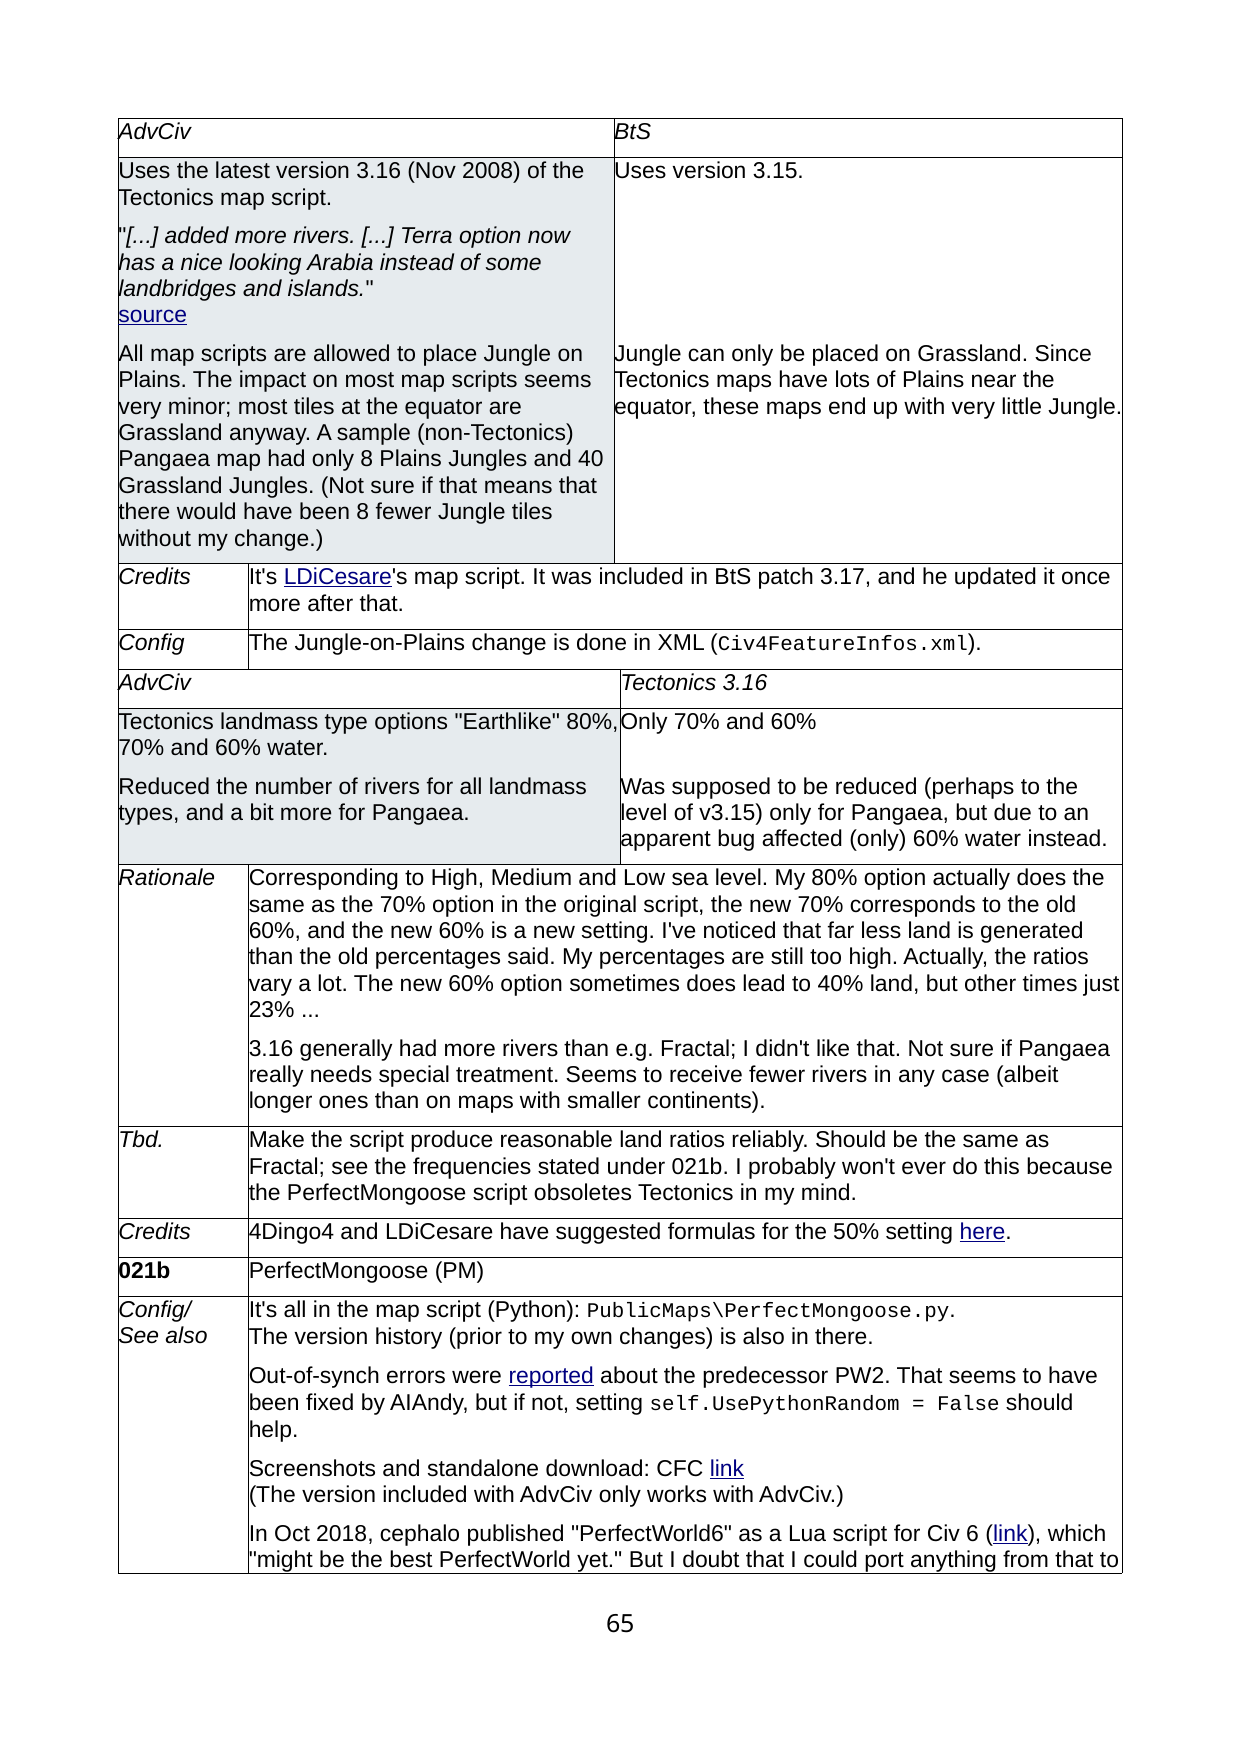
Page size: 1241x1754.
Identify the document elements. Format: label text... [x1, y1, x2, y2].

table_cell It's all in the map script (Python): PublicMaps\PerfectMongoose.py. The version history (prior to my own changes) is also in there. Out-of-synch errors were reported about the predecessor PW2. That seems to have been fixed by AIAndy, but if not, setting self.UsePythonRandom = False should help. Screenshots and standalone download: CFC link (The version included with AdvCiv only works with AdvCiv.) In Oct 2018, cephalo published "PerfectWorld6" as a Lua script for Civ 6 (link), which "might be the best PerfectWorld yet." But I doubt that I could port anything from that to [249, 1297, 1122, 1573]
table_cell AdvCiv [119, 670, 620, 707]
table_cell Only 70% and 60% Was supposed to be reduced (perhaps to the level of v3.15) only for Pangaea, but due to an apparent bug affected (only) 60% water instead. [621, 709, 1122, 864]
table_cell PerfectMongoose (PM) [249, 1258, 1122, 1296]
table_cell 021b [119, 1258, 248, 1296]
table_cell Uses version 3.15. Jungle can only be placed on Grassland. Since Tectonics maps have lots of Plains near the equator, these maps end up with very little Jungle. [615, 158, 1122, 563]
table_cell Config [119, 630, 248, 669]
table_cell Rationale [119, 865, 248, 1126]
table_cell Tectonics landmass type options "Earthlike" 80%, 70% and 60% water. Reduced the number of rivers for all landmass types, and a bit more for Pangaea. [119, 709, 620, 864]
table_cell BtS [615, 119, 1122, 157]
table_cell Tectonics 3.16 [621, 670, 1122, 707]
table_cell Uses the latest version 3.16 (Nov 2008) of the Tectonics map script. "[...] added more rivers. [...] Terra option now has a nice looking Arabia instead of some landbridges and islands." source All map scripts are allowed to place Jungle on Plains. The impact on most map scripts seems very minor; most tiles at the equator are Grassland anyway. A sample (non-Tectonics) Pangaea map had only 8 Plains Jungles and 40 Grassland Jungles. (Not sure if that means that there would have been 8 fewer Jungle tiles without my change.) [119, 158, 614, 563]
table_cell Credits [119, 564, 248, 628]
table_cell Make the script produce reasonable land ratios reliably. Should be the same as Fractal; see the frequencies stated under 021b. I probably won't ever do this because the PerfectMongoose script obsoletes Tectonics in my mind. [249, 1127, 1122, 1218]
table_cell Tbd. [119, 1127, 248, 1218]
table_cell Config/ See also [119, 1297, 248, 1573]
table_cell It's LDiCesare's map script. It was included in BtS patch 3.17, and he updated it once more after that. [249, 564, 1122, 628]
table_cell Corresponding to High, Medium and Low sea level. My 80% option actually does the same as the 70% option in the original script, the new 70% corresponds to the old 60%, and the new 60% is a new setting. I've noticed that far less land is generated than the old percentages said. My percentages are still too high. Actually, the ratios vary a lot. The new 60% option sometimes does lead to 40% land, but other times just 23% ... 3.16 generally had more rivers than e.g. Fractal; I didn't like that. Not sure if Pangaea really needs special treatment. Seems to receive fewer rivers in any case (albeit longer ones than on maps with smaller continents). [249, 865, 1122, 1126]
table_cell Credits [119, 1219, 248, 1257]
table_cell 4Dingo4 and LDiCesare have suggested formulas for the 50% setting here. [249, 1219, 1122, 1257]
table_cell The Jungle-on-Plains change is done in XML (Civ4FeatureInfos.xml). [249, 630, 1122, 669]
table_cell AdvCiv [119, 119, 614, 157]
